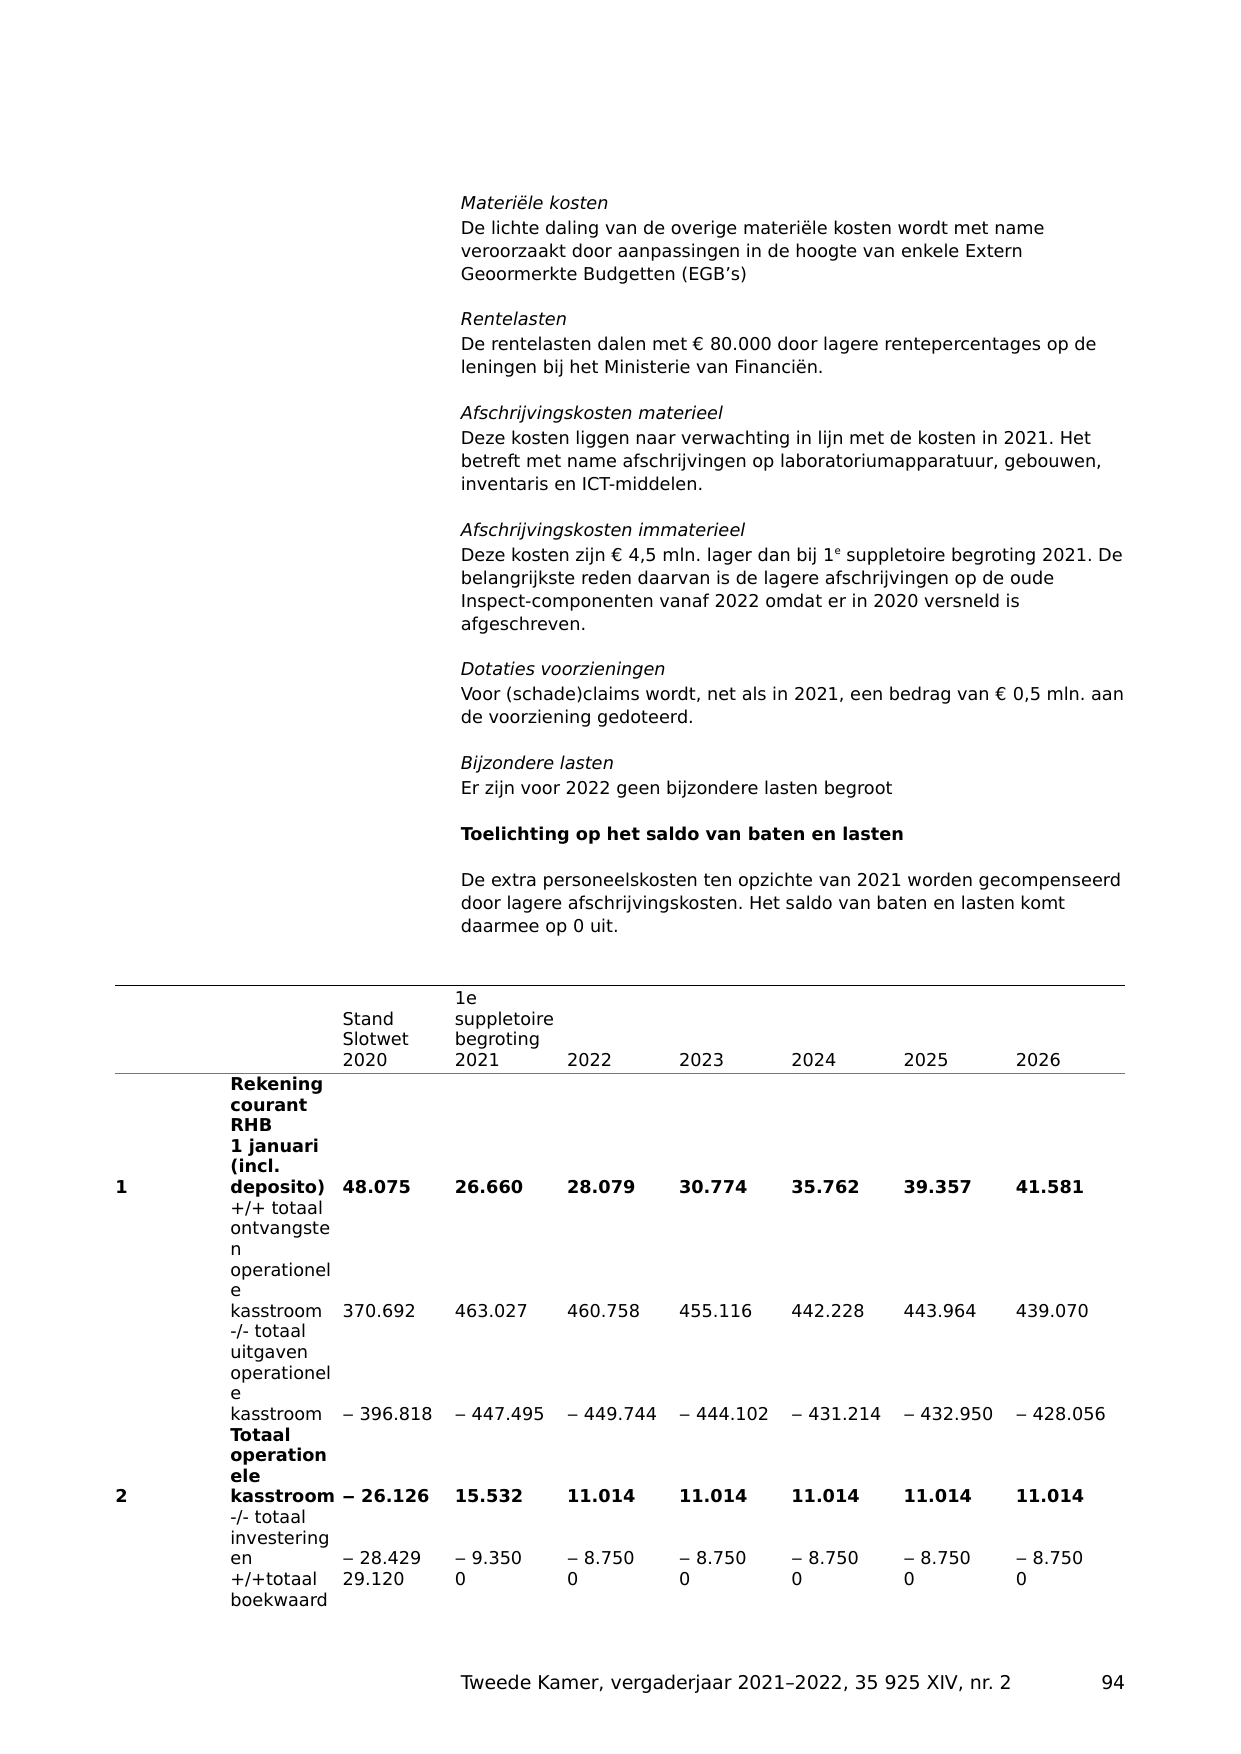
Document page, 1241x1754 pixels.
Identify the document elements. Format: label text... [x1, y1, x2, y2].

table_cell ‒ 432.950 [900, 1321, 1013, 1424]
table_cell ‒ 8.750 [788, 1507, 900, 1569]
table_cell -/- totaal uitgaven operationele kasstroom [227, 1321, 339, 1424]
table_cell 48.075 [340, 1074, 452, 1198]
table_cell ‒ 447.495 [452, 1321, 564, 1424]
table_cell 28.079 [564, 1074, 676, 1198]
table_cell 35.762 [788, 1074, 900, 1198]
table_cell 455.116 [676, 1198, 788, 1321]
table_cell Rekening courant RHB 1 januari (incl. deposito) [227, 1074, 339, 1198]
table_cell [115, 986, 227, 1073]
table_cell 2022 [564, 986, 676, 1073]
table_cell 0 [676, 1569, 788, 1610]
table_cell Stand Slotwet 2020 [340, 986, 452, 1073]
text Rentelasten [461, 307, 1125, 330]
text Afschrijvingskosten materieel [461, 401, 1125, 424]
table_cell ‒ 449.744 [564, 1321, 676, 1424]
text Er zijn voor 2022 geen bijzondere lasten begroot [461, 776, 1125, 799]
table_cell 11.014 [788, 1425, 900, 1507]
table_cell 443.964 [900, 1198, 1013, 1321]
text Dotaties voorzieningen [461, 657, 1125, 680]
table_cell 370.692 [340, 1198, 452, 1321]
table_cell [115, 1507, 227, 1569]
text De extra personeelskosten ten opzichte van 2021 worden gecompenseerd door lagere afschrijvingskosten. Het saldo van baten en lasten komt daarmee op 0 uit. [461, 868, 1125, 937]
text De rentelasten dalen met € 80.000 door lagere rentepercentages op de leningen bij het Ministerie van Financiën. [461, 332, 1125, 378]
table_cell [115, 1321, 227, 1424]
table_cell 1 [115, 1074, 227, 1198]
table_cell [227, 986, 339, 1073]
table_cell ‒ 431.214 [788, 1321, 900, 1424]
table_cell 2025 [900, 986, 1013, 1073]
text Afschrijvingskosten immaterieel [461, 518, 1125, 541]
table_cell ‒ 8.750 [676, 1507, 788, 1569]
table_cell 2026 [1013, 986, 1125, 1073]
table_cell -/- totaal investeringen [227, 1507, 339, 1569]
table_cell 0 [1013, 1569, 1125, 1610]
table_header Kasstroomoverzicht over het jaar 2022 (bedragen x € 1.000) [115, 960, 1125, 984]
table_cell ‒ 26.126 [340, 1425, 452, 1507]
text Voor (schade)claims wordt, net als in 2021, een bedrag van € 0,5 mln. aan de voorziening gedoteerd. [461, 682, 1125, 728]
table_cell 460.758 [564, 1198, 676, 1321]
table_cell ‒ 444.102 [676, 1321, 788, 1424]
table_cell 0 [788, 1569, 900, 1610]
table_cell 11.014 [676, 1425, 788, 1507]
table_cell 11.014 [564, 1425, 676, 1507]
table_cell ‒ 8.750 [564, 1507, 676, 1569]
table_cell ‒ 9.350 [452, 1507, 564, 1569]
text Deze kosten zijn € 4,5 mln. lager dan bij 1e suppletoire begroting 2021. De belangrijkste reden daarvan is de lagere afschrijvingen op de oude Inspect-componenten vanaf 2022 omdat er in 2020 versneld is afgeschreven. [461, 543, 1125, 634]
table_cell 0 [564, 1569, 676, 1610]
table_cell 2023 [676, 986, 788, 1073]
table_cell Totaal operationele kasstroom [227, 1425, 339, 1507]
table_cell 11.014 [900, 1425, 1013, 1507]
text De lichte daling van de overige materiële kosten wordt met name veroorzaakt door aanpassingen in de hoogte van enkele Extern Geoormerkte Budgetten (EGB’s) [461, 216, 1125, 284]
text Bijzondere lasten [461, 751, 1125, 774]
text Materiële kosten [461, 191, 1125, 214]
table_cell [115, 1569, 227, 1610]
table_cell 41.581 [1013, 1074, 1125, 1198]
table_cell ‒ 428.056 [1013, 1321, 1125, 1424]
table_cell 439.070 [1013, 1198, 1125, 1321]
table_cell 1e suppletoire begroting 2021 [452, 986, 564, 1073]
table_cell 0 [452, 1569, 564, 1610]
table_cell 2 [115, 1425, 227, 1507]
text Toelichting op het saldo van baten en lasten [461, 822, 1125, 845]
table_cell [115, 1198, 227, 1321]
table_cell 30.774 [676, 1074, 788, 1198]
text Deze kosten liggen naar verwachting in lijn met de kosten in 2021. Het betreft met name afschrijvingen op laboratoriumapparatuur, gebouwen, inventaris en ICT-middelen. [461, 426, 1125, 495]
table_cell 442.228 [788, 1198, 900, 1321]
table_cell 463.027 [452, 1198, 564, 1321]
table_cell 29.120 [340, 1569, 452, 1610]
table_cell 11.014 [1013, 1425, 1125, 1507]
table_cell ‒ 8.750 [1013, 1507, 1125, 1569]
table_cell +/+totaal boekwaard [227, 1569, 339, 1610]
table_cell 26.660 [452, 1074, 564, 1198]
table_cell 39.357 [900, 1074, 1013, 1198]
table_cell ‒ 8.750 [900, 1507, 1013, 1569]
table_cell 15.532 [452, 1425, 564, 1507]
table_cell +/+ totaal ontvangsten operationele kasstroom [227, 1198, 339, 1321]
table_cell ‒ 28.429 [340, 1507, 452, 1569]
table_cell 2024 [788, 986, 900, 1073]
table_cell 0 [900, 1569, 1013, 1610]
table_cell ‒ 396.818 [340, 1321, 452, 1424]
